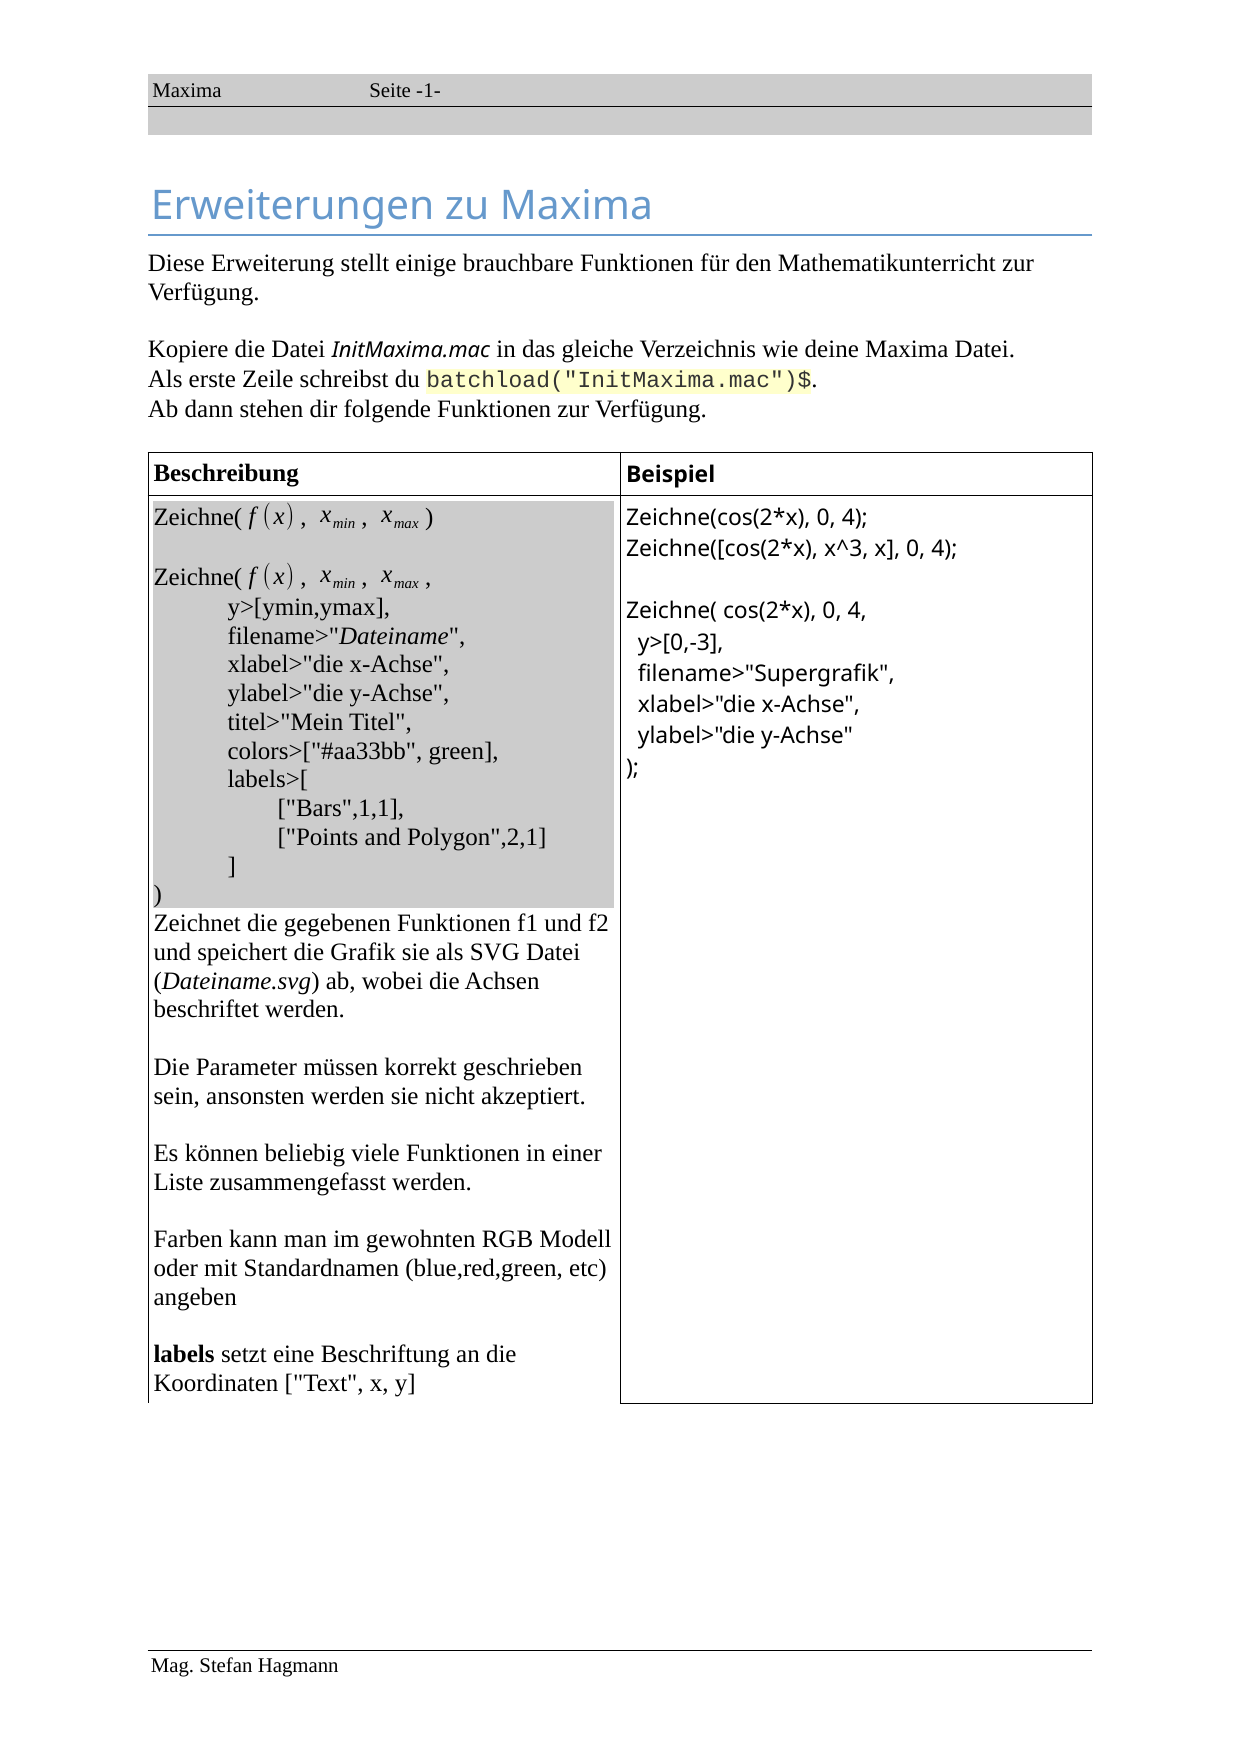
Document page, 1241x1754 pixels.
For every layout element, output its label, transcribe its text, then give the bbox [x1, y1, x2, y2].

table_header Beschreibung [149, 453, 620, 495]
text Als erste Zeile schreibst du batchload("InitMaxima.mac")$. Ab dann stehen dir folgende Funktionen zur Verfügung. [148, 364, 1092, 423]
subtitle Erweiterungen zu Maxima [148, 173, 1092, 234]
text Diese Erweiterung stellt einige brauchbare Funktionen für den Mathematikunterricht zur Verfügung. [148, 248, 1092, 306]
table_cell Zeichne(cos(2*x), 0, 4); Zeichne([cos(2*x), x^3, x], 0, 4); Zeichne( cos(2*x), 0, 4, y>[0,-3], filename>"Supergrafik", xlabel>"die x-Achse", ylabel>"die y-Achse" ); [621, 496, 1092, 1403]
table_header Beispiel [621, 453, 1092, 495]
text Kopiere die Datei InitMaxima.mac in das gleiche Verzeichnis wie deine Maxima Datei. [148, 334, 1092, 364]
table_cell Zeichne(, , ) Zeichne(, , , y>[ymin,ymax], filename>"Dateiname", xlabel>"die x-Achse", ylabel>"die y-Achse", titel>"Mein Titel", colors>["#aa33bb", green], labels>[ ["Bars",1,1], ["Points and Polygon",2,1] ] ) Zeichnet die gegebenen Funktionen f1 und f2 und speichert die Grafik sie als SVG Datei (Dateiname.svg) ab, wobei die Achsen beschriftet werden. Die Parameter müssen korrekt geschrieben sein, ansonsten werden sie nicht akzeptiert. Es können beliebig viele Funktionen in einer Liste zusammengefasst werden. Farben kann man im gewohnten RGB Modell oder mit Standardnamen (blue,red,green, etc) angeben labels setzt eine Beschriftung an die Koordinaten ["Text", x, y] [149, 496, 620, 1403]
